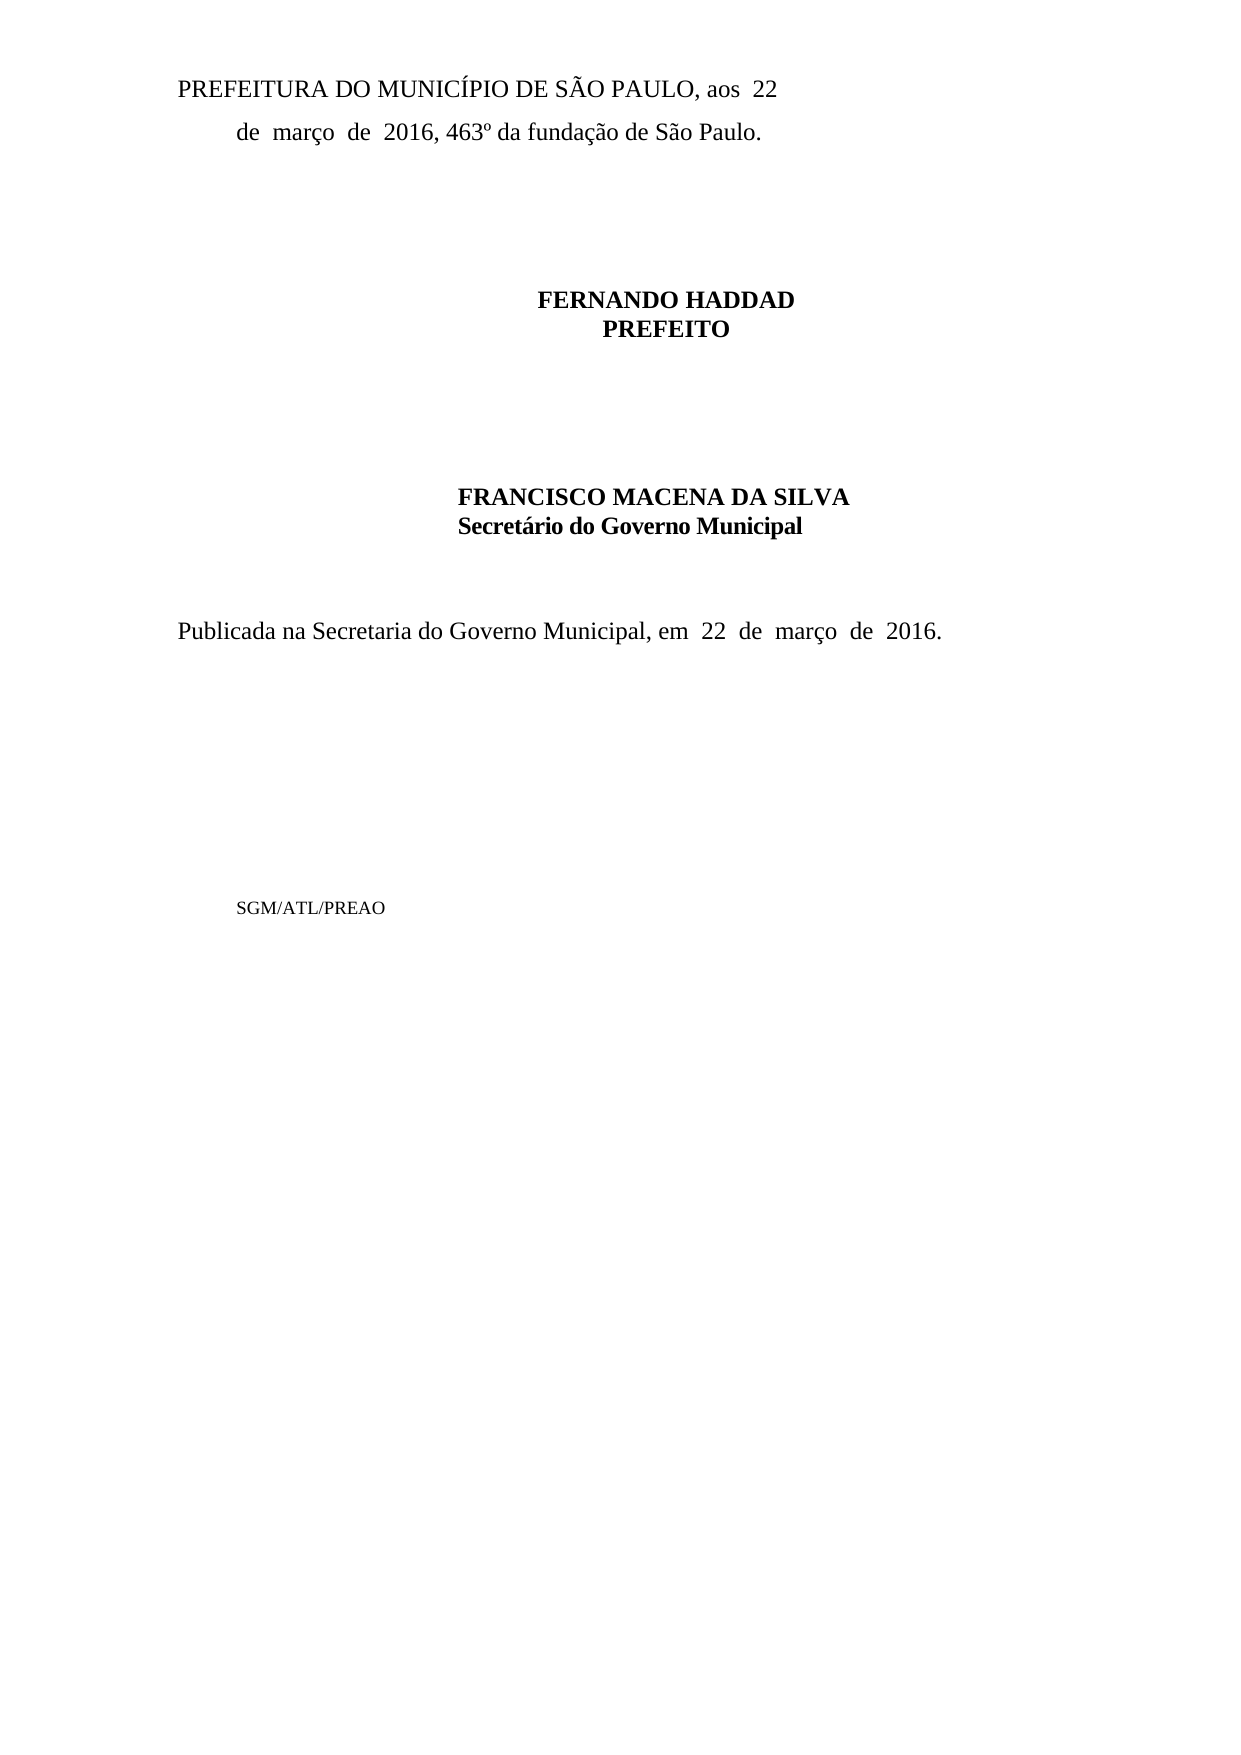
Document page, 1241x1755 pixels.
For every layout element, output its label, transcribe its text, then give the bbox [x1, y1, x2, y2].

subtitle PREFEITURA DO MUNICÍPIO DE SÃO PAULO, aos 22 [177, 74, 1096, 103]
subtitle Publicada na Secretaria do Governo Municipal, em 22 de março de 2016. [177, 616, 1096, 645]
subtitle FRANCISCO MACENA DA SILVA [236, 482, 1096, 511]
text FERNANDO HADDAD [236, 285, 1096, 314]
text de março de 2016, 463º da fundação de São Paulo. [236, 117, 1096, 146]
subtitle Secretário do Governo Municipal [236, 511, 1096, 539]
text PREFEITO [236, 314, 1096, 343]
text SGM/ATL/PREAO [236, 897, 1063, 918]
